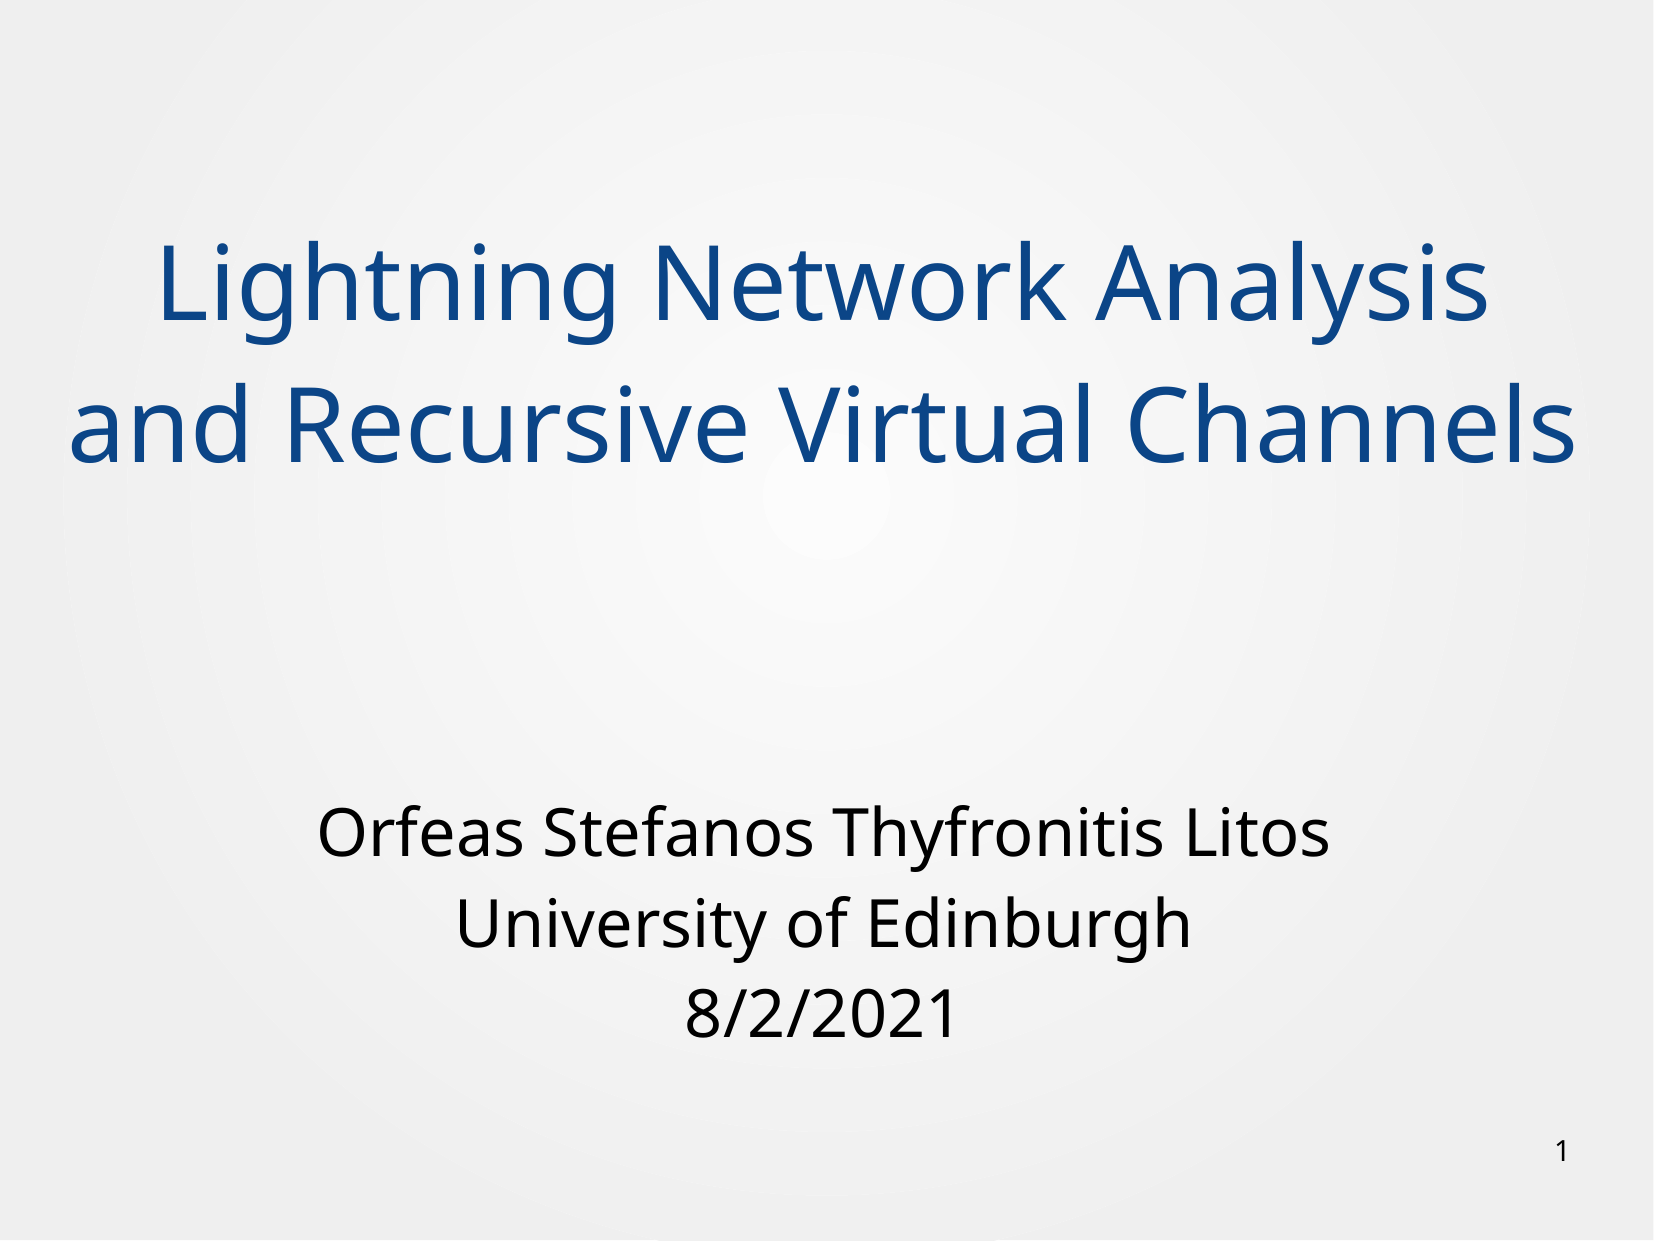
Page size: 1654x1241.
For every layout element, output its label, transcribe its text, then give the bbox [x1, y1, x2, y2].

title Lightning Network Analysis and Recursive Virtual Channels [67, 208, 1586, 493]
subtitle Orfeas Stefanos Thyfronitis Litos University of Edinburgh 8/2/2021 [316, 785, 1338, 1097]
